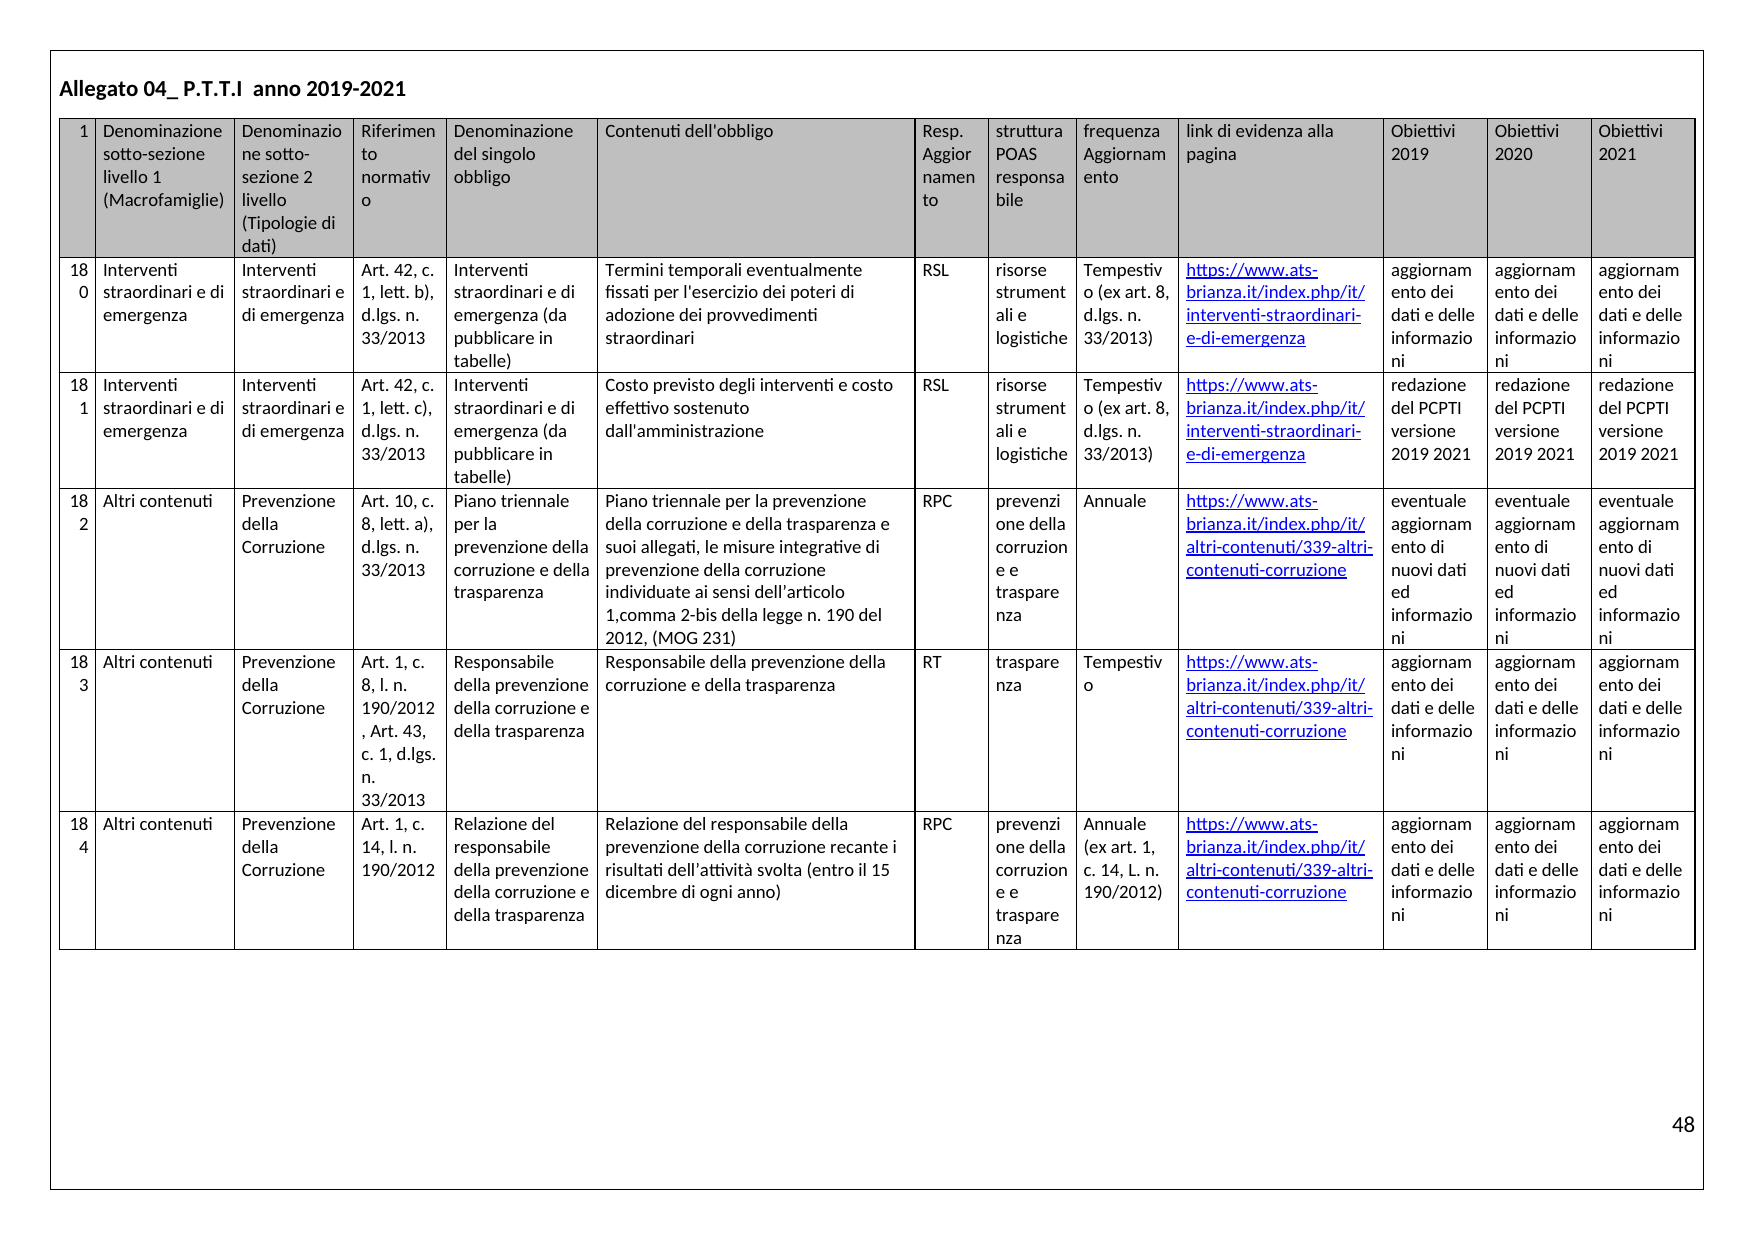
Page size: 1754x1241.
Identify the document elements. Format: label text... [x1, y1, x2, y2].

table_cell risorse strumentali e logistiche [989, 258, 1076, 372]
table_cell Altri contenuti [96, 489, 234, 649]
table_cell RSL [916, 258, 988, 372]
table_header struttura POAS responsabile [989, 119, 1076, 257]
table_cell aggiornamento dei dati e delle informazioni [1384, 812, 1487, 949]
table_cell RT [916, 650, 988, 811]
table_cell eventuale aggiornamento di nuovi dati ed informazioni [1592, 489, 1694, 649]
table_cell Tempestivo (ex art. 8, d.lgs. n. 33/2013) [1077, 373, 1178, 488]
table_cell risorse strumentali e logistiche [989, 373, 1076, 488]
table_cell aggiornamento dei dati e delle informazioni [1592, 650, 1694, 811]
table_cell Responsabile della prevenzione della corruzione e della trasparenza [598, 650, 914, 811]
table_cell Prevenzione della Corruzione [235, 650, 353, 811]
table_cell Art. 1, c. 14, l. n. 190/2012 [354, 812, 446, 949]
table_cell eventuale aggiornamento di nuovi dati ed informazioni [1384, 489, 1487, 649]
table_cell Relazione del responsabile della prevenzione della corruzione e della trasparenza [447, 812, 597, 949]
table_cell Piano triennale per la prevenzione della corruzione e della trasparenza [447, 489, 597, 649]
table_cell 180 [60, 258, 95, 372]
table_cell Prevenzione della Corruzione [235, 812, 353, 949]
table_cell 184 [60, 812, 95, 949]
table_header Obiettivi 2020 [1488, 119, 1591, 257]
table_cell Annuale (ex art. 1, c. 14, L. n. 190/2012) [1077, 812, 1178, 949]
table_cell Interventi straordinari e di emergenza [235, 258, 353, 372]
table_cell RSL [916, 373, 988, 488]
table_cell Tempestivo (ex art. 8, d.lgs. n. 33/2013) [1077, 258, 1178, 372]
table_cell Prevenzione della Corruzione [235, 489, 353, 649]
table_cell Annuale [1077, 489, 1178, 649]
table_cell aggiornamento dei dati e delle informazioni [1488, 258, 1591, 372]
table_cell Art. 42, c. 1, lett. b), d.lgs. n. 33/2013 [354, 258, 446, 372]
table_header frequenza Aggiornamento [1077, 119, 1178, 257]
table_header Denominazione del singolo obbligo [447, 119, 597, 257]
table_cell Art. 1, c. 8, l. n. 190/2012, Art. 43, c. 1, d.lgs. n. 33/2013 [354, 650, 446, 811]
table_cell 183 [60, 650, 95, 811]
table_cell prevenzione della corruzione e trasparenza [989, 812, 1076, 949]
table_header Riferimento normativo [354, 119, 446, 257]
table_cell https://www.ats-brianza.it/index.php/it/altri-contenuti/339-altri-contenuti-corruzione [1179, 812, 1383, 949]
table_cell Interventi straordinari e di emergenza [235, 373, 353, 488]
table_cell Art. 42, c. 1, lett. c), d.lgs. n. 33/2013 [354, 373, 446, 488]
table_header Obiettivi 2021 [1592, 119, 1694, 257]
table_header Contenuti dell'obbligo [598, 119, 914, 257]
table_cell Responsabile della prevenzione della corruzione e della trasparenza [447, 650, 597, 811]
table_cell aggiornamento dei dati e delle informazioni [1592, 258, 1694, 372]
table_cell https://www.ats-brianza.it/index.php/it/interventi-straordinari-e-di-emergenza [1179, 258, 1383, 372]
table_cell aggiornamento dei dati e delle informazioni [1488, 650, 1591, 811]
table_header Obiettivi 2019 [1384, 119, 1487, 257]
table_cell aggiornamento dei dati e delle informazioni [1384, 650, 1487, 811]
table_header Resp. Aggiornamento [916, 119, 988, 257]
table_cell Relazione del responsabile della prevenzione della corruzione recante i risultati dell’attività svolta (entro il 15 dicembre di ogni anno) [598, 812, 914, 949]
table_cell Tempestivo [1077, 650, 1178, 811]
table_cell https://www.ats-brianza.it/index.php/it/interventi-straordinari-e-di-emergenza [1179, 373, 1383, 488]
table_cell redazione del PCPTI versione 2019 2021 [1488, 373, 1591, 488]
table_header Denominazione sotto-sezione 2 livello (Tipologie di dati) [235, 119, 353, 257]
table_cell trasparenza [989, 650, 1076, 811]
table_cell RPC [916, 489, 988, 649]
table_cell Interventi straordinari e di emergenza [96, 373, 234, 488]
table_cell Altri contenuti [96, 650, 234, 811]
table_cell Interventi straordinari e di emergenza (da pubblicare in tabelle) [447, 373, 597, 488]
table_cell Costo previsto degli interventi e costo effettivo sostenuto dall'amministrazione [598, 373, 914, 488]
table_cell aggiornamento dei dati e delle informazioni [1592, 812, 1694, 949]
table_cell aggiornamento dei dati e delle informazioni [1384, 258, 1487, 372]
table_cell Art. 10, c. 8, lett. a), d.lgs. n. 33/2013 [354, 489, 446, 649]
table_cell aggiornamento dei dati e delle informazioni [1488, 812, 1591, 949]
table_cell Piano triennale per la prevenzione della corruzione e della trasparenza e suoi allegati, le misure integrative di prevenzione della corruzione individuate ai sensi dell’articolo 1,comma 2-bis della legge n. 190 del 2012, (MOG 231) [598, 489, 914, 649]
table_header 1 [60, 119, 95, 257]
table_cell redazione del PCPTI versione 2019 2021 [1592, 373, 1694, 488]
table_header link di evidenza alla pagina [1179, 119, 1383, 257]
table_cell prevenzione della corruzione e trasparenza [989, 489, 1076, 649]
table_cell eventuale aggiornamento di nuovi dati ed informazioni [1488, 489, 1591, 649]
table_cell RPC [916, 812, 988, 949]
table_cell Interventi straordinari e di emergenza (da pubblicare in tabelle) [447, 258, 597, 372]
table_header Denominazione sotto-sezione livello 1 (Macrofamiglie) [96, 119, 234, 257]
table_cell redazione del PCPTI versione 2019 2021 [1384, 373, 1487, 488]
table_cell Altri contenuti [96, 812, 234, 949]
table_cell 181 [60, 373, 95, 488]
table_cell https://www.ats-brianza.it/index.php/it/altri-contenuti/339-altri-contenuti-corruzione [1179, 489, 1383, 649]
table_cell https://www.ats-brianza.it/index.php/it/altri-contenuti/339-altri-contenuti-corruzione [1179, 650, 1383, 811]
table_cell Interventi straordinari e di emergenza [96, 258, 234, 372]
table_cell 182 [60, 489, 95, 649]
table_cell Termini temporali eventualmente fissati per l'esercizio dei poteri di adozione dei provvedimenti straordinari [598, 258, 914, 372]
